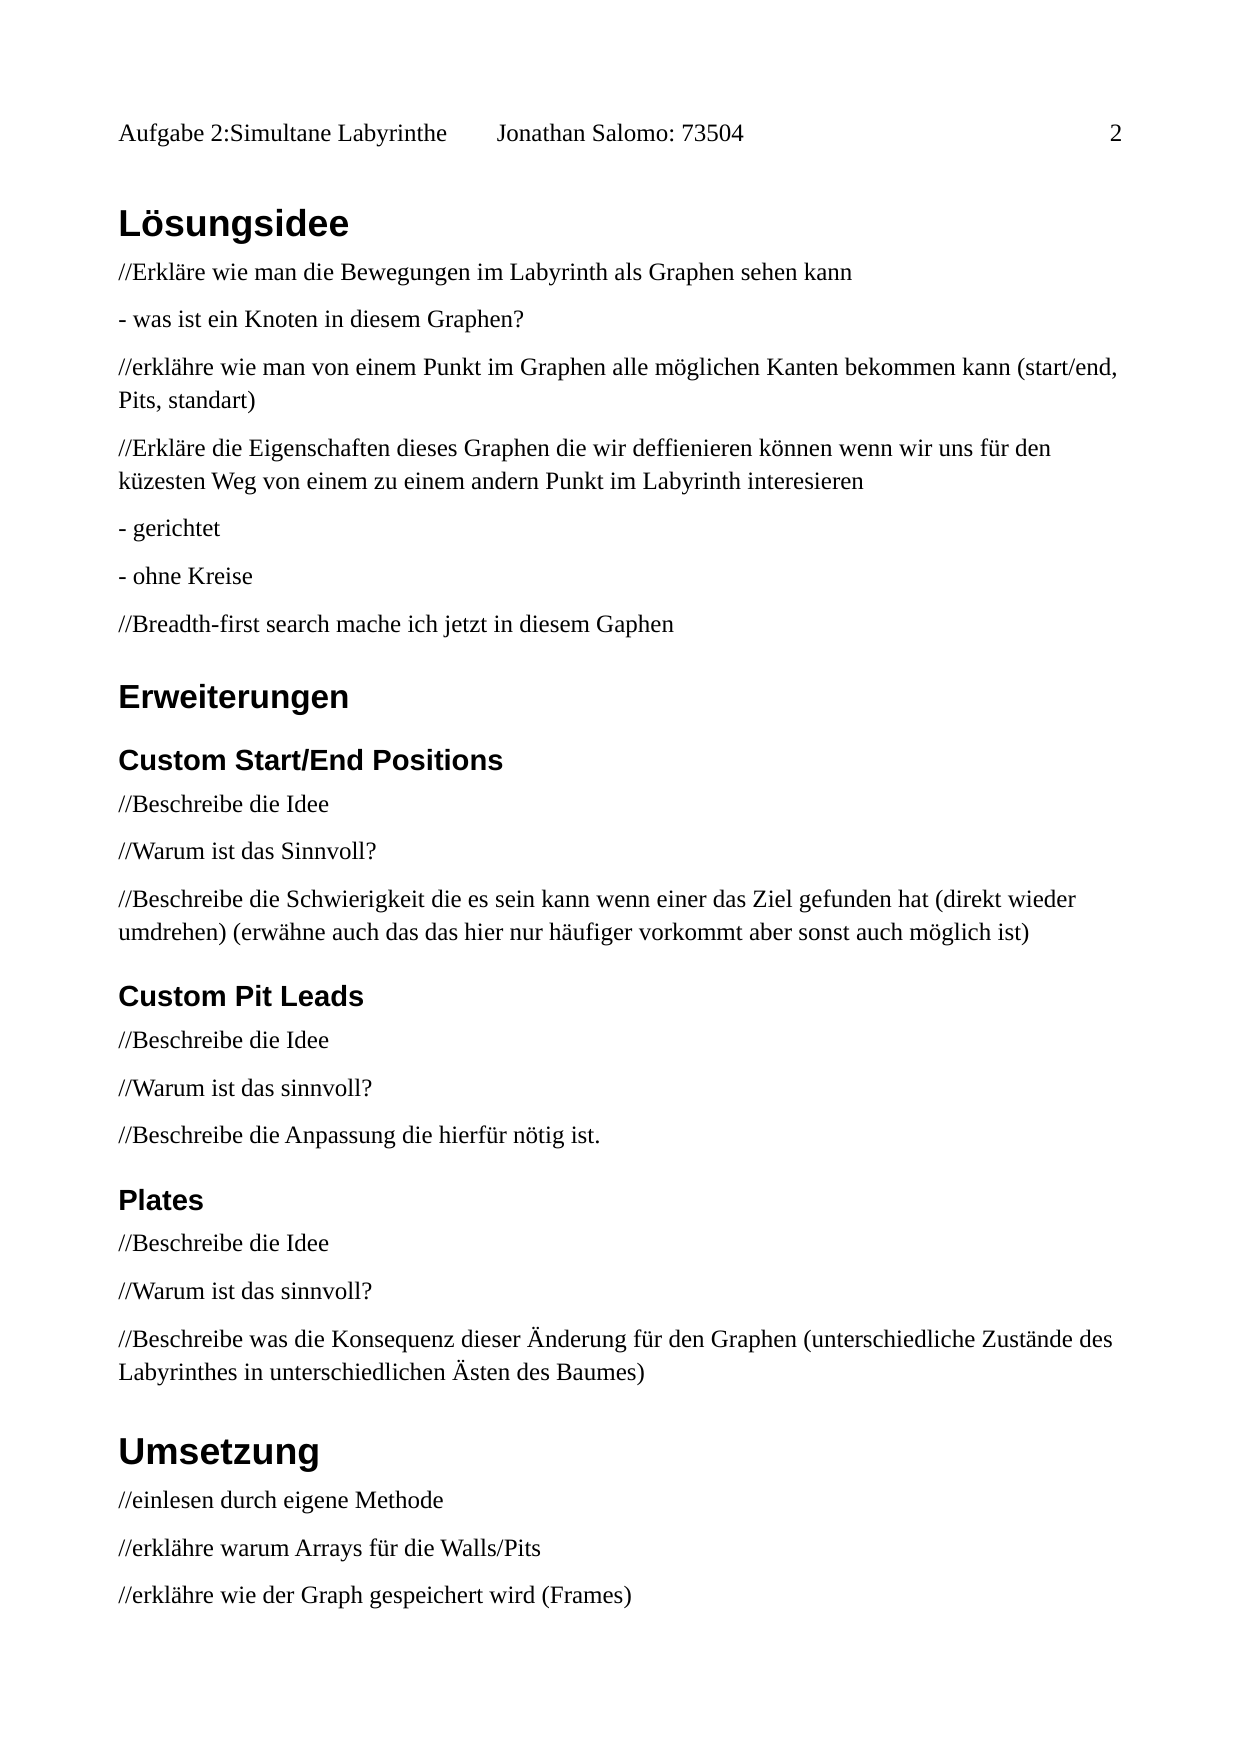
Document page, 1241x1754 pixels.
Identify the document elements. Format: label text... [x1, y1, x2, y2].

subtitle Erweiterungen [118, 677, 1122, 716]
text //Beschreibe die Schwierigkeit die es sein kann wenn einer das Ziel gefunden hat (direkt wieder umdrehen) (erwähne auch das das hier nur häufiger vorkommt aber sonst auch möglich ist) [118, 884, 1122, 946]
subtitle Custom Start/End Positions [118, 743, 1122, 776]
subtitle Plates [118, 1182, 1122, 1216]
text //einlesen durch eigene Methode [118, 1485, 1122, 1514]
text - ohne Kreise [118, 561, 1122, 590]
text //erklähre wie man von einem Punkt im Graphen alle möglichen Kanten bekommen kann (start/end, Pits, standart) [118, 352, 1122, 414]
text //Warum ist das sinnvoll? [118, 1073, 1122, 1101]
text //Beschreibe die Anpassung die hierfür nötig ist. [118, 1120, 1122, 1149]
subtitle Lösungsidee [118, 201, 1122, 244]
text //Beschreibe die Idee [118, 789, 1122, 817]
text //Beschreibe die Idee [118, 1228, 1122, 1257]
text //erklähre wie der Graph gespeichert wird (Frames) [118, 1580, 1122, 1609]
subtitle Custom Pit Leads [118, 979, 1122, 1013]
text //erklähre warum Arrays für die Walls/Pits [118, 1533, 1122, 1561]
text //Erkläre die Eigenschaften dieses Graphen die wir deffienieren können wenn wir uns für den küzesten Weg von einem zu einem andern Punkt im Labyrinth interesieren [118, 433, 1122, 494]
text //Breadth-first search mache ich jetzt in diesem Gaphen [118, 609, 1122, 637]
subtitle Umsetzung [118, 1429, 1122, 1472]
text //Beschreibe die Idee [118, 1025, 1122, 1054]
text //Beschreibe was die Konsequenz dieser Änderung für den Graphen (unterschiedliche Zustände des Labyrinthes in unterschiedlichen Ästen des Baumes) [118, 1324, 1122, 1386]
text //Warum ist das Sinnvoll? [118, 836, 1122, 865]
text //Warum ist das sinnvoll? [118, 1276, 1122, 1305]
text - was ist ein Knoten in diesem Graphen? [118, 304, 1122, 333]
text - gerichtet [118, 513, 1122, 542]
text //Erkläre wie man die Bewegungen im Labyrinth als Graphen sehen kann [118, 257, 1122, 286]
